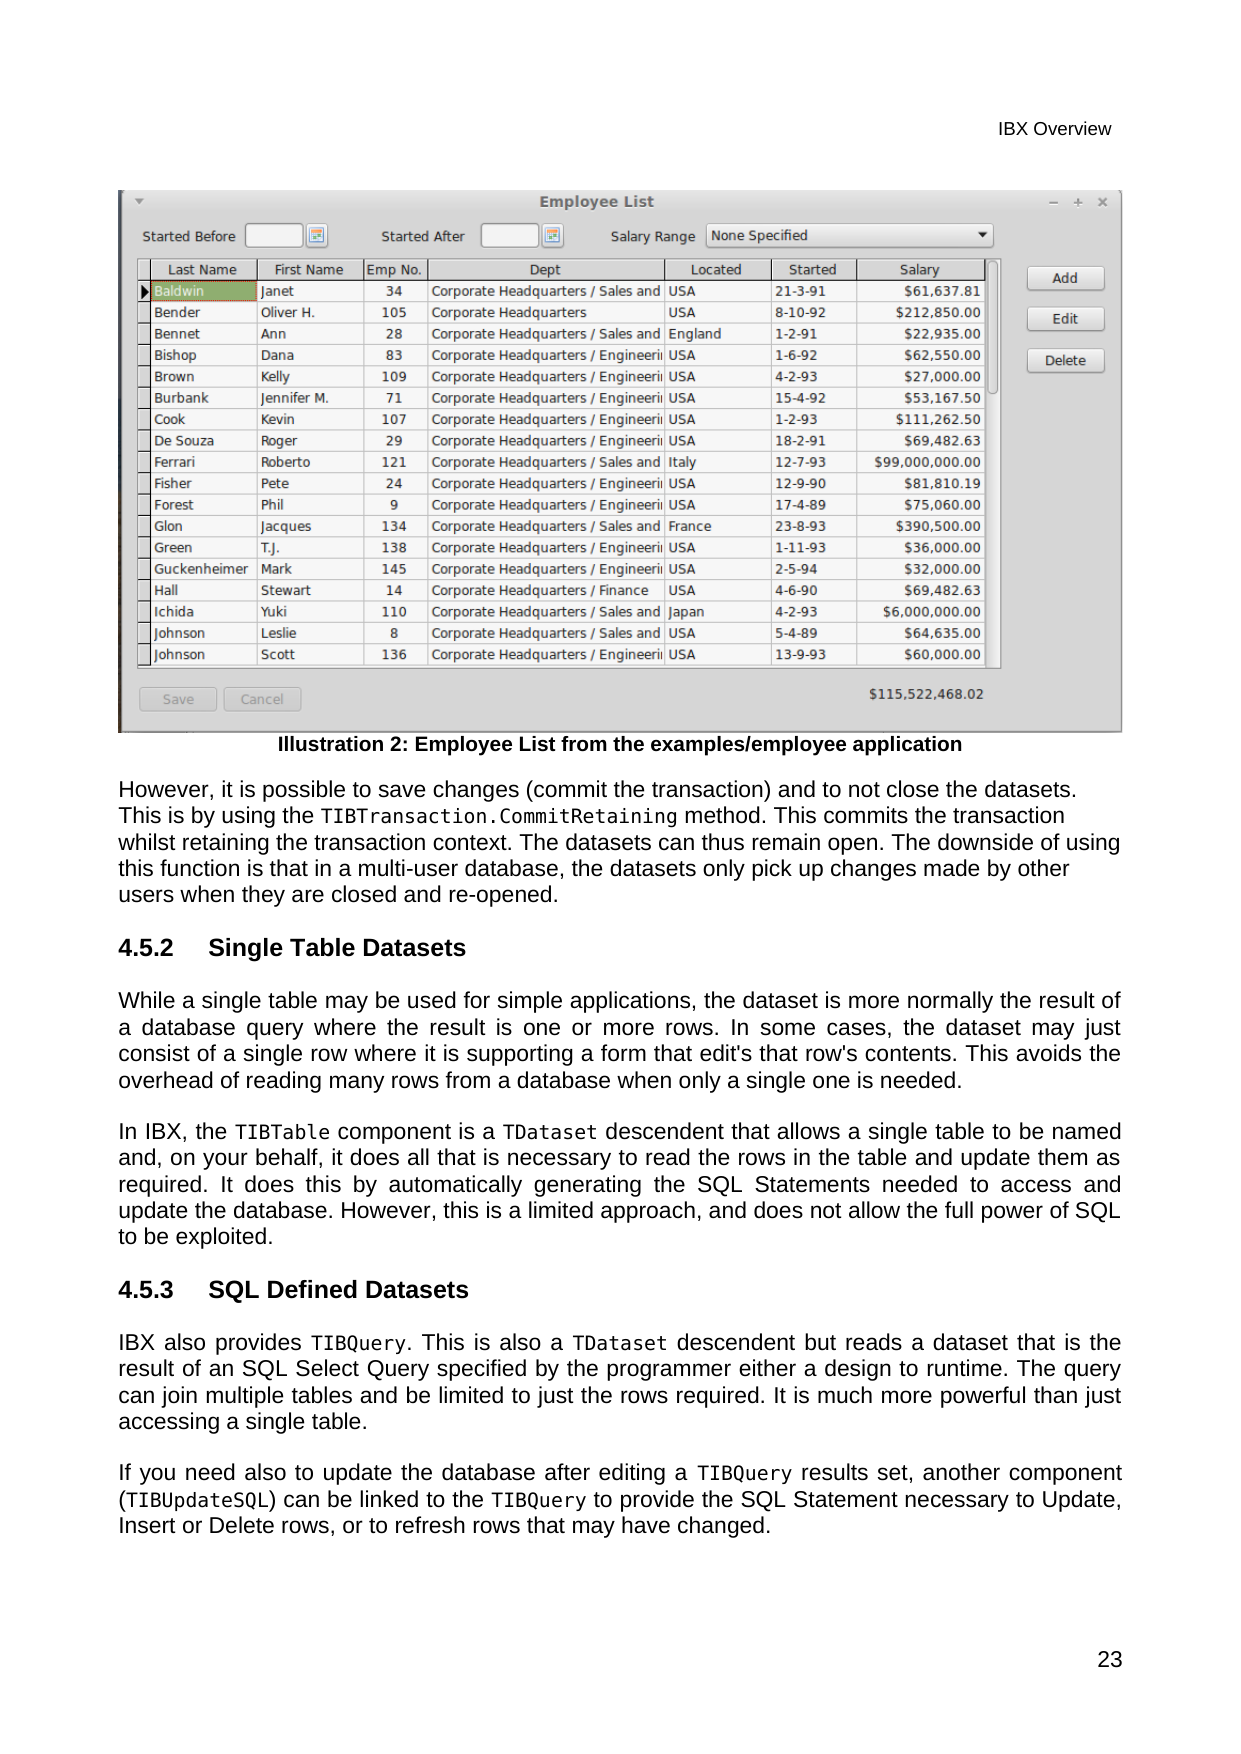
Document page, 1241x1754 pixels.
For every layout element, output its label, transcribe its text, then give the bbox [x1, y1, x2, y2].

text In IBX, the TIBTable component is a TDataset descendent that allows a single table to be named and, on your behalf, it does all that is necessary to read the rows in the table and update them as required. It does this by automatically generating the SQL Statements needed to access and update the database. However, this is a limited approach, and does not allow the full power of SQL to be exploited. [118, 1118, 1122, 1250]
subtitle SQL Defined Datasets [118, 1275, 1122, 1303]
text [118, 178, 1122, 190]
text While a single table may be used for simple applications, the dataset is more normally the result of a database query where the result is one or more rows. In some cases, the dataset may just consist of a single row where it is supporting a form that edit's that row's contents. This avoids the overhead of reading many rows from a database when only a single one is needed. [118, 987, 1122, 1093]
picture [118, 190, 1123, 733]
text If you need also to update the database after editing a TIBQuery results set, another component (TIBUpdateSQL) can be linked to the TIBQuery to provide the SQL Statement necessary to Update, Insert or Delete rows, or to refresh rows that may have changed. [118, 1459, 1122, 1538]
text However, it is possible to save changes (commit the transaction) and to not close the datasets. This is by using the TIBTransaction.CommitRetaining method. This commits the transaction whilst retaining the transaction context. The datasets can thus remain open. The downside of using this function is that in a multi-user database, the datasets only pick up changes made by other users when they are closed and re-opened. [118, 756, 1122, 908]
text IBX also provides TIBQuery. This is also a TDataset descendent but reads a dataset that is the result of an SQL Select Query specified by the programmer either a design to runtime. The query can join multiple tables and be limited to just the rows required. It is much more powerful than just accessing a single table. [118, 1329, 1122, 1434]
text Illustration 2: Employee List from the examples/employee application [118, 733, 1122, 756]
subtitle Single Table Datasets [118, 933, 1122, 962]
